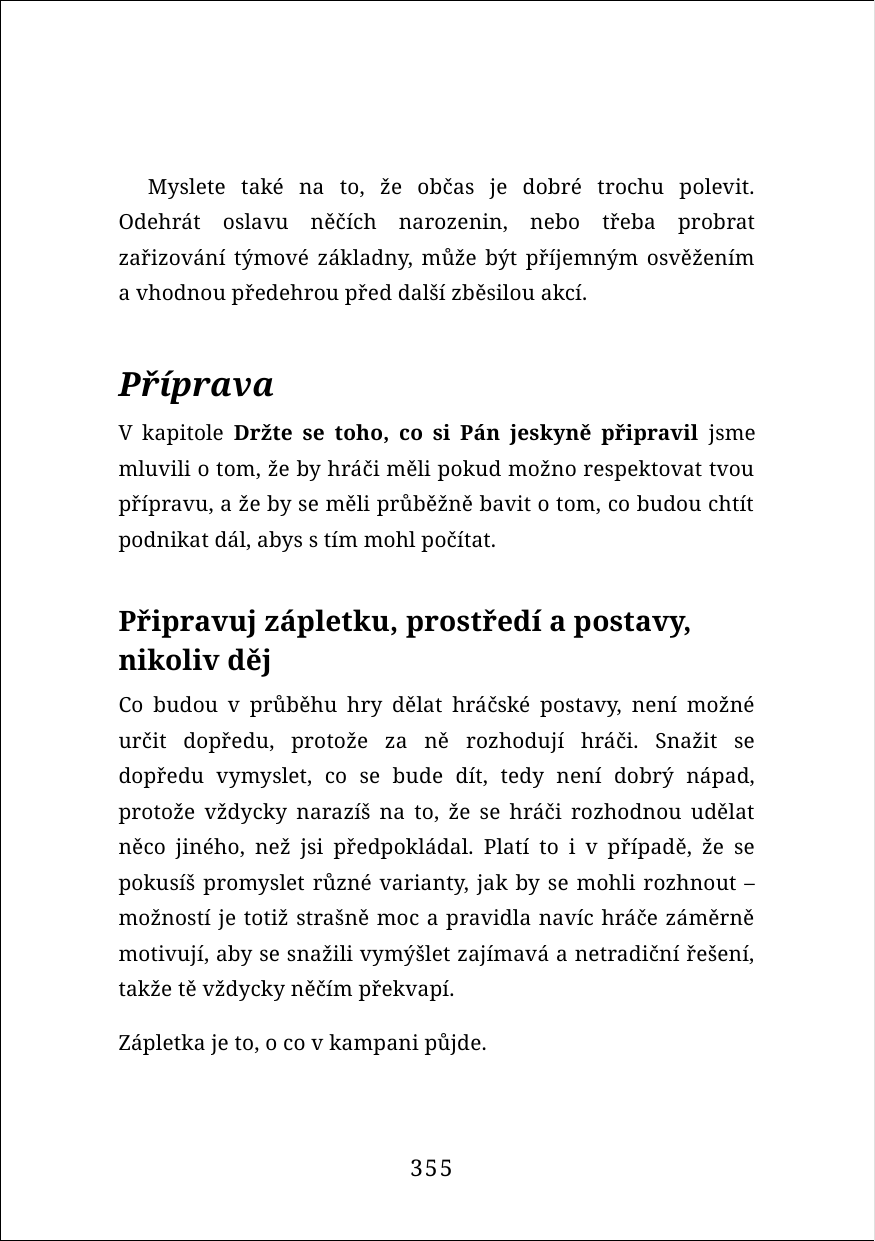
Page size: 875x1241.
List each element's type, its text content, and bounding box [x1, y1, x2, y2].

subtitle Příprava [118, 361, 756, 407]
text Myslete také na to, že občas je dobré trochu polevit. Odehrát oslavu něčích narozenin, nebo třeba probrat zařizování týmové základny, může být příjemným osvěžením a vhodnou předehrou před další zběsilou akcí. [118, 172, 756, 307]
text Zápletka je to, o co v kampani půjde. [118, 1028, 756, 1056]
subtitle Připravuj zápletku, prostředí a postavy, nikoliv děj [118, 602, 756, 678]
text Co budou v průběhu hry dělat hráčské postavy, není možné určit dopředu, protože za ně rozhodují hráči. Snažit se dopředu vymyslet, co se bude dít, tedy není dobrý nápad, protože vždycky narazíš na to, že se hráči rozhodnou udělat něco jiného, než jsi předpokládal. Platí to i v případě, že se pokusíš promyslet různé varianty, jak by se mohli rozhnout – možností je totiž strašně moc a pravidla navíc hráče záměrně motivují, aby se snažili vymýšlet zajímavá a netradiční řešení, takže tě vždycky něčím překvapí. [118, 690, 756, 1003]
text V kapitole Držte se toho, co si Pán jeskyně připravil jsme mluvili o tom, že by hráči měli pokud možno respektovat tvou přípravu, a že by se měli průběžně bavit o tom, co budou chtít podnikat dál, abys s tím mohl počítat. [118, 418, 756, 553]
